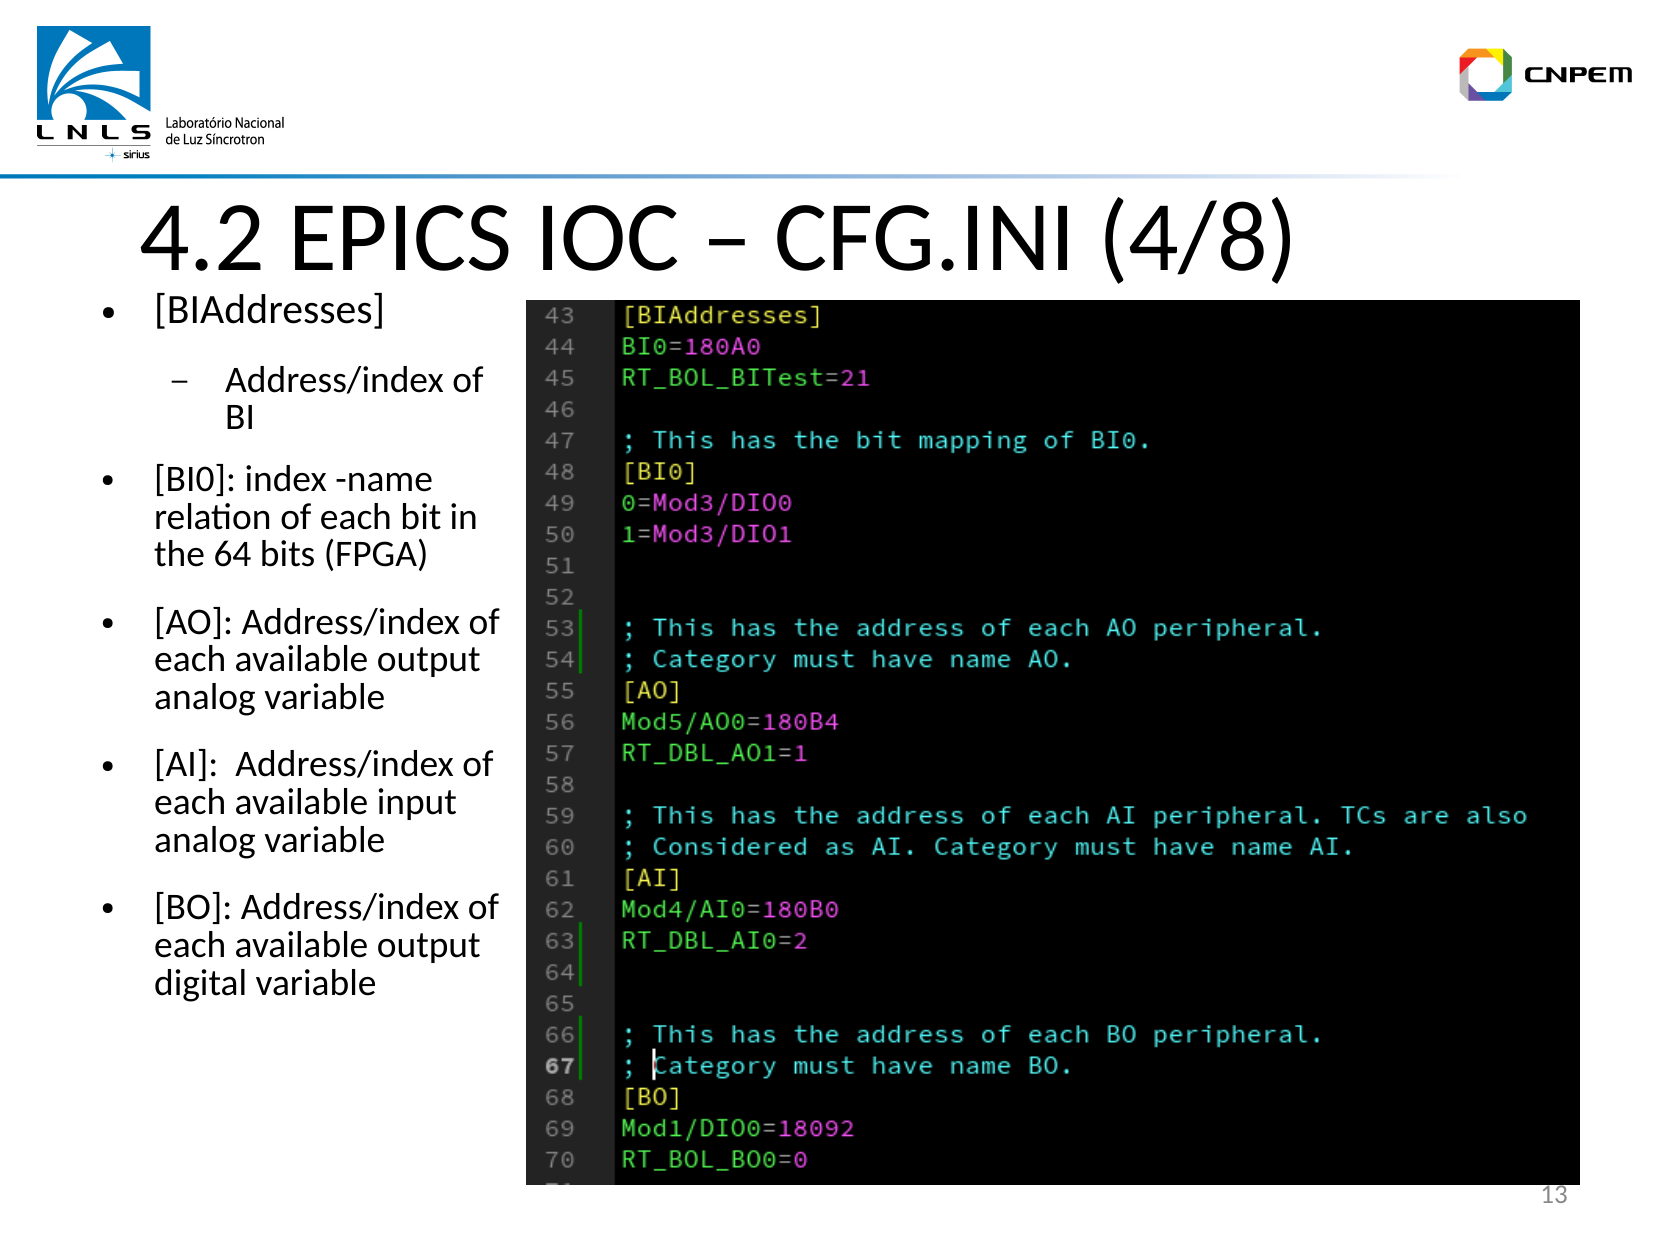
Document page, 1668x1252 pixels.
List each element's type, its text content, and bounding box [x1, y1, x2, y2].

picture [0, 0, 1668, 1251]
text_box 4.2 EPICS IOC – CFG.INI (4/8) [139, 145, 1580, 346]
list [BIAddresses] Address/index of BI [BI0]: index -name relation of each bit in the 64 bits (FPGA) [AO]: Address/index of each available output analog variable [AI]: Address/index of each available input analog variable [BO]: Address/index of each available output digital variable [83, 292, 511, 1171]
